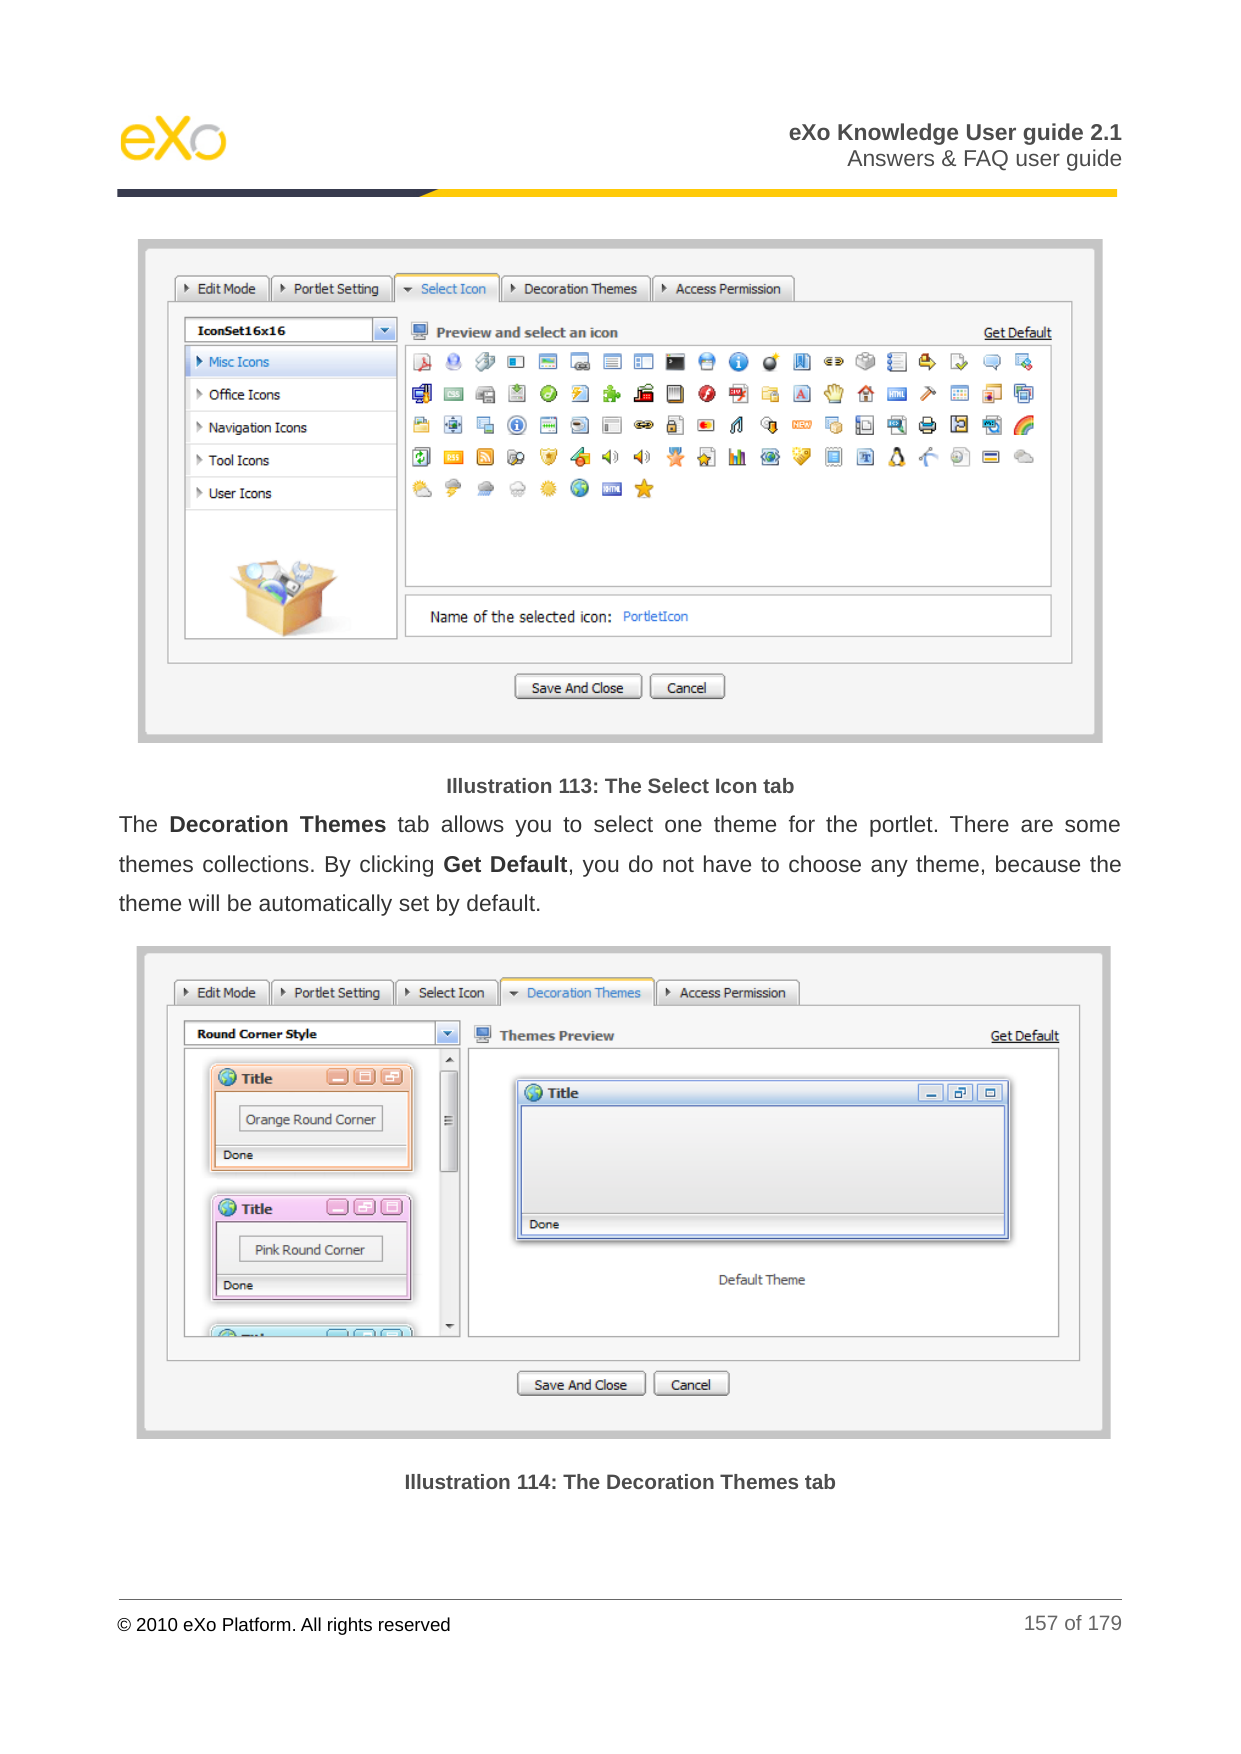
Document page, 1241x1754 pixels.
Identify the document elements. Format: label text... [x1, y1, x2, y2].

picture [136, 946, 1111, 1439]
text Illustration 113: The Select Icon tab [138, 743, 1103, 798]
picture [137, 239, 1103, 743]
picture [117, 189, 1118, 197]
picture [120, 115, 227, 161]
text The Decoration Themes tab allows you to select one theme for the portlet. There are some themes collections. By clicking Get Default, you do not have to choose any theme, because the theme will be automatically set by default. [118, 223, 1122, 917]
text Illustration 114: The Decoration Themes tab [119, 1439, 1121, 1494]
